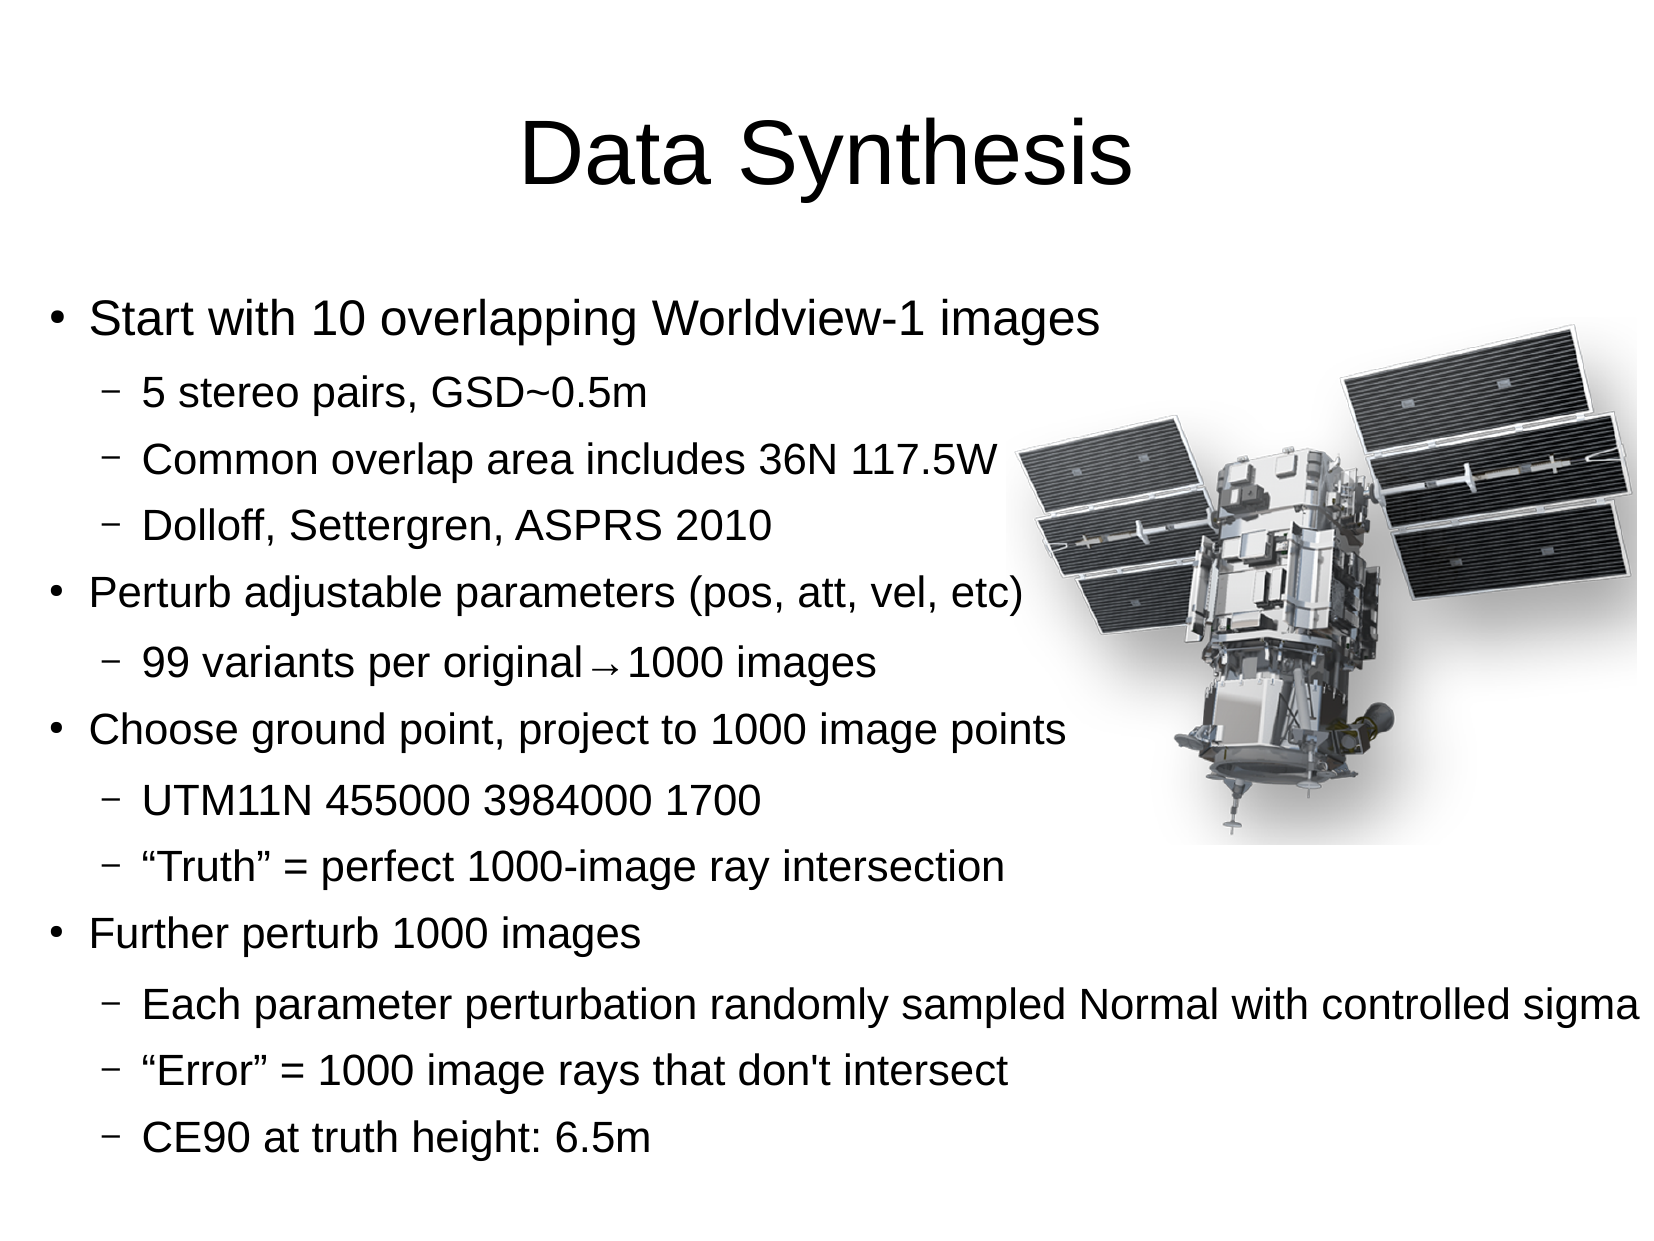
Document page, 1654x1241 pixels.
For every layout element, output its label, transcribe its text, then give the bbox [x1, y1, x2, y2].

picture [1006, 317, 1637, 845]
list Start with 10 overlapping Worldview-1 images 5 stereo pairs, GSD~0.5m Common overlap area includes 36N 117.5W Dolloff, Settergren, ASPRS 2010 Perturb adjustable parameters (pos, att, vel, etc) 99 variants per original→1000 images Choose ground point, project to 1000 image points UTM11N 455000 3984000 1700 “Truth” = perfect 1000-image ray intersection Further perturb 1000 images Each parameter perturbation randomly sampled Normal with controlled sigma “Error” = 1000 image rays that don't intersect CE90 at truth height: 6.5m [35, 290, 1646, 1180]
title Data Synthesis [82, 49, 1571, 257]
